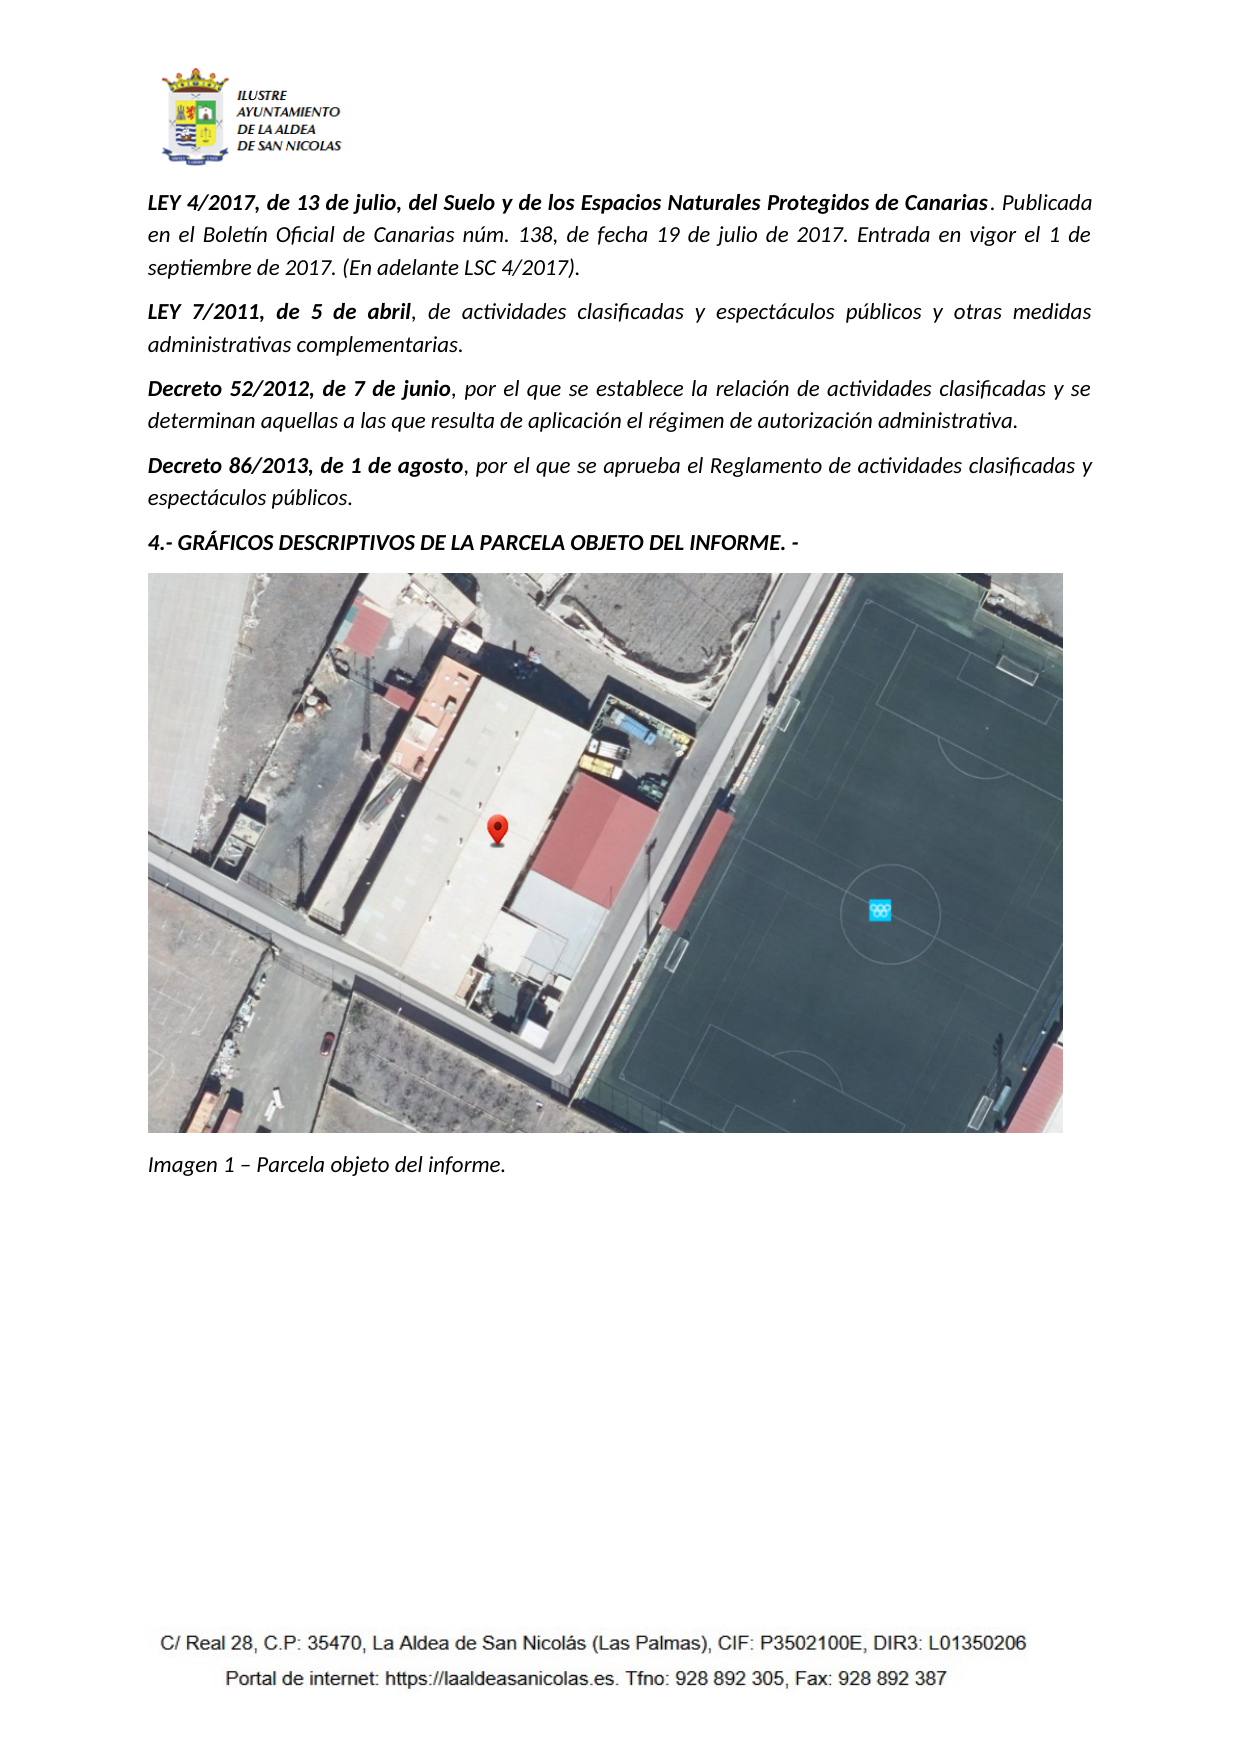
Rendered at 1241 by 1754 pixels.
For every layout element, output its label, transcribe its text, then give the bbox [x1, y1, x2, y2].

picture [149, 1627, 1034, 1694]
text Decreto 52/2012, de 7 de junio, por el que se establece la relación de actividades clasificadas y se determinan aquellas a las que resulta de aplicación el régimen de autorización administrativa. [148, 374, 1093, 434]
text 4.- GRÁFICOS DESCRIPTIVOS DE LA PARCELA OBJETO DEL INFORME. - [148, 528, 1093, 556]
text Imagen 1 – Parcela objeto del informe. [148, 1150, 1093, 1178]
text Decreto 86/2013, de 1 de agosto, por el que se aprueba el Reglamento de actividades clasificadas y espectáculos públicos. [148, 451, 1093, 511]
picture [148, 60, 357, 173]
text LEY 4/2017, de 13 de julio, del Suelo y de los Espacios Naturales Protegidos de Canarias. Publicada en el Boletín Oficial de Canarias núm. 138, de fecha 19 de julio de 2017. Entrada en vigor el 1 de septiembre de 2017. (En adelante LSC 4/2017). [148, 188, 1093, 281]
picture [148, 573, 1063, 1133]
text LEY 7/2011, de 5 de abril, de actividades clasificadas y espectáculos públicos y otras medidas administrativas complementarias. [148, 297, 1093, 358]
